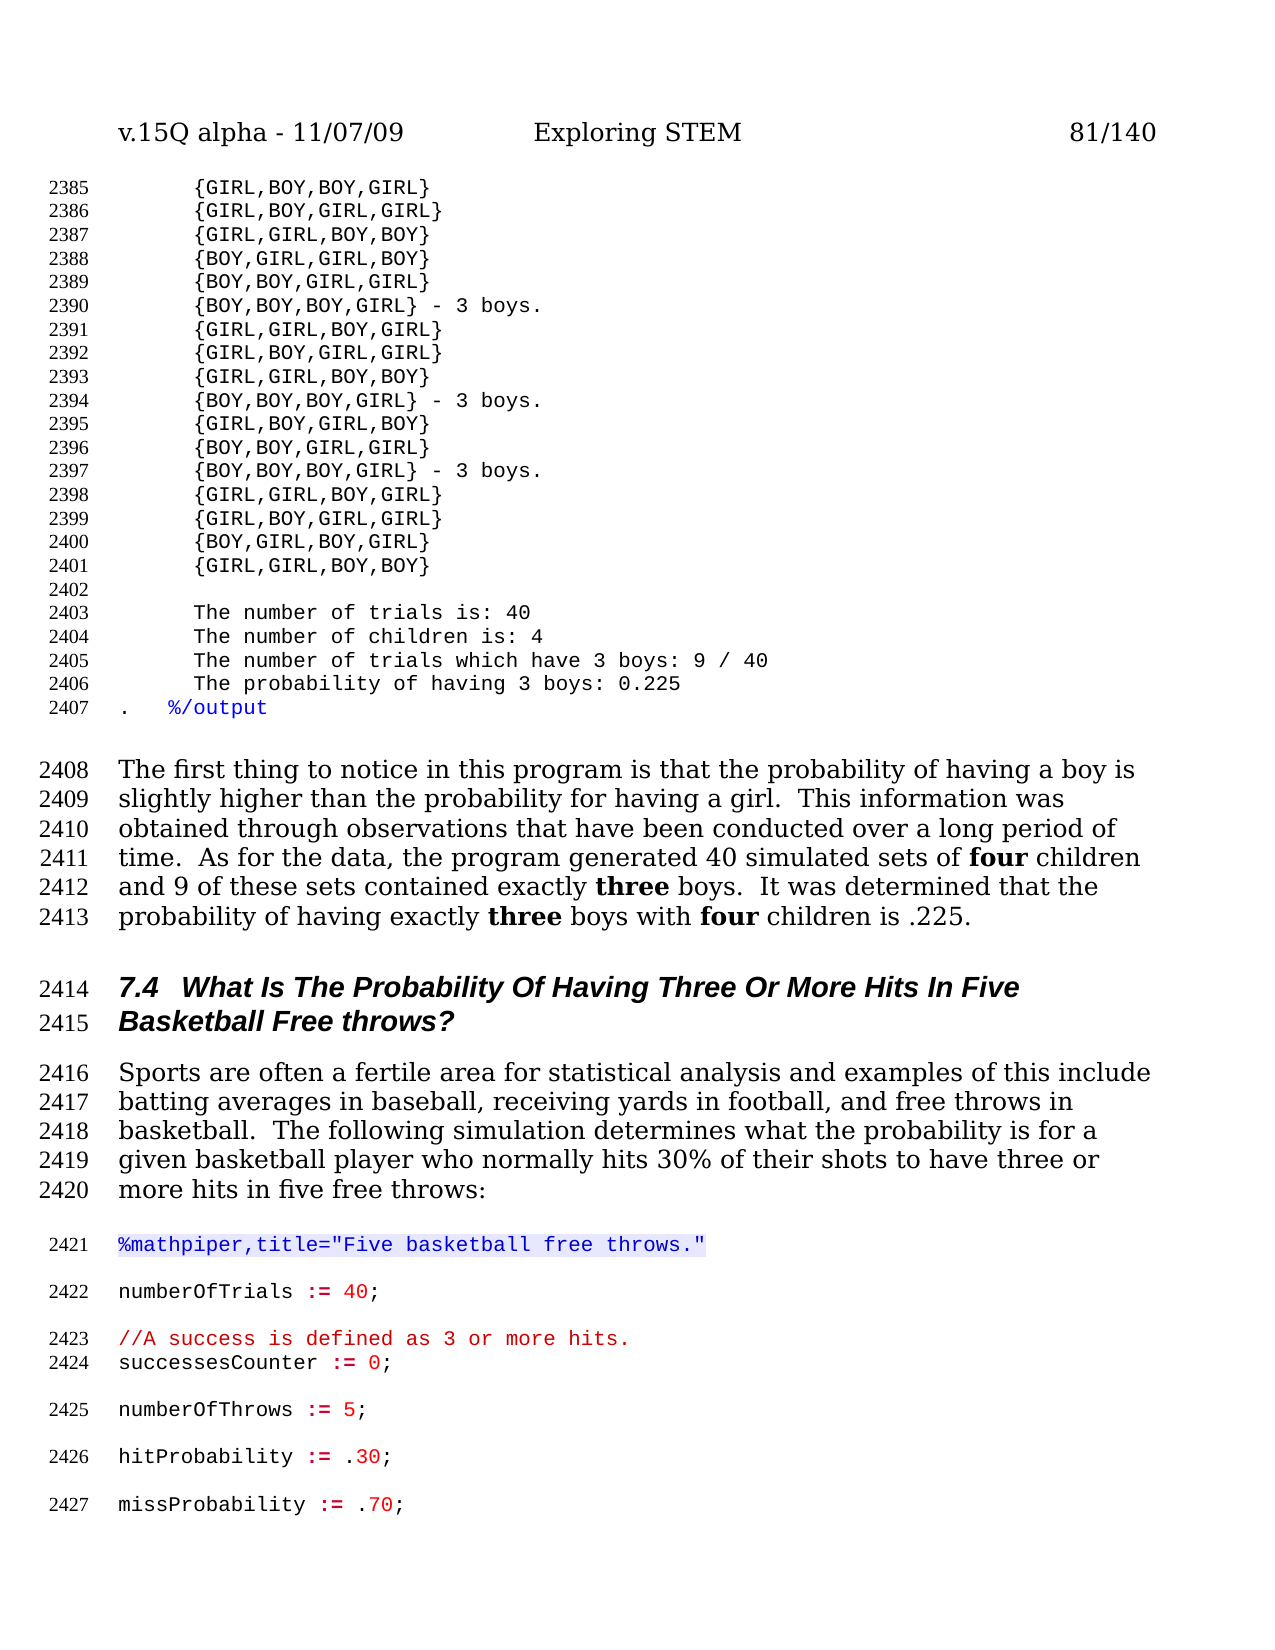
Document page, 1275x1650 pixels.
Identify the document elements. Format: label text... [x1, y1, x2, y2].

text {GIRL,GIRL,BOY,GIRL} [118, 484, 1157, 508]
text {GIRL,BOY,BOY,GIRL} [118, 177, 1157, 200]
text missProbability := .70; [118, 1494, 1157, 1517]
text {GIRL,BOY,GIRL,GIRL} [118, 342, 1157, 366]
text The number of trials is: 40 [118, 602, 1157, 626]
subtitle What Is The Probability Of Having Three Or More Hits In Five Basketball Free throws? [118, 970, 1157, 1037]
text {BOY,BOY,BOY,GIRL} - 3 boys. [118, 389, 1157, 413]
text {BOY,GIRL,GIRL,BOY} [118, 248, 1157, 271]
text hitProbability := .30; [118, 1447, 1157, 1470]
text {BOY,GIRL,BOY,GIRL} [118, 531, 1157, 555]
text {GIRL,BOY,GIRL,GIRL} [118, 200, 1157, 224]
text {BOY,BOY,GIRL,GIRL} [118, 437, 1157, 461]
text {GIRL,GIRL,BOY,BOY} [118, 555, 1157, 579]
text numberOfTrials := 40; [118, 1281, 1157, 1305]
text {BOY,BOY,BOY,GIRL} - 3 boys. [118, 461, 1157, 484]
text {GIRL,BOY,GIRL,BOY} [118, 413, 1157, 437]
text The number of children is: 4 [118, 626, 1157, 650]
text %mathpiper,title="Five basketball free throws." [118, 1234, 1157, 1257]
text {BOY,BOY,GIRL,GIRL} [118, 271, 1157, 295]
text The probability of having 3 boys: 0.225 [118, 673, 1157, 697]
text successesCounter := 0; [118, 1352, 1157, 1376]
text numberOfThrows := 5; [118, 1399, 1157, 1423]
text The first thing to notice in this program is that the probability of having a boy is slightly higher than the probability for having a girl. This information was obtained through observations that have been conducted over a long period of time. As for the data, the program generated 40 simulated sets of four children and 9 of these sets contained exactly three boys. It was determined that the probability of having exactly three boys with four children is .225. [118, 756, 1157, 931]
text . %/output [118, 697, 1157, 721]
text {BOY,BOY,BOY,GIRL} - 3 boys. [118, 295, 1157, 319]
text {GIRL,GIRL,BOY,GIRL} [118, 319, 1157, 342]
text {GIRL,BOY,GIRL,GIRL} [118, 508, 1157, 531]
text The number of trials which have 3 boys: 9 / 40 [118, 650, 1157, 673]
text {GIRL,GIRL,BOY,BOY} [118, 224, 1157, 248]
text Sports are often a fertile area for statistical analysis and examples of this include batting averages in baseball, receiving yards in football, and free throws in basketball. The following simulation determines what the probability is for a given basketball player who normally hits 30% of their shots to have three or more hits in five free throws: [118, 1058, 1157, 1204]
text //A success is defined as 3 or more hits. [118, 1328, 1157, 1352]
text {GIRL,GIRL,BOY,BOY} [118, 366, 1157, 389]
